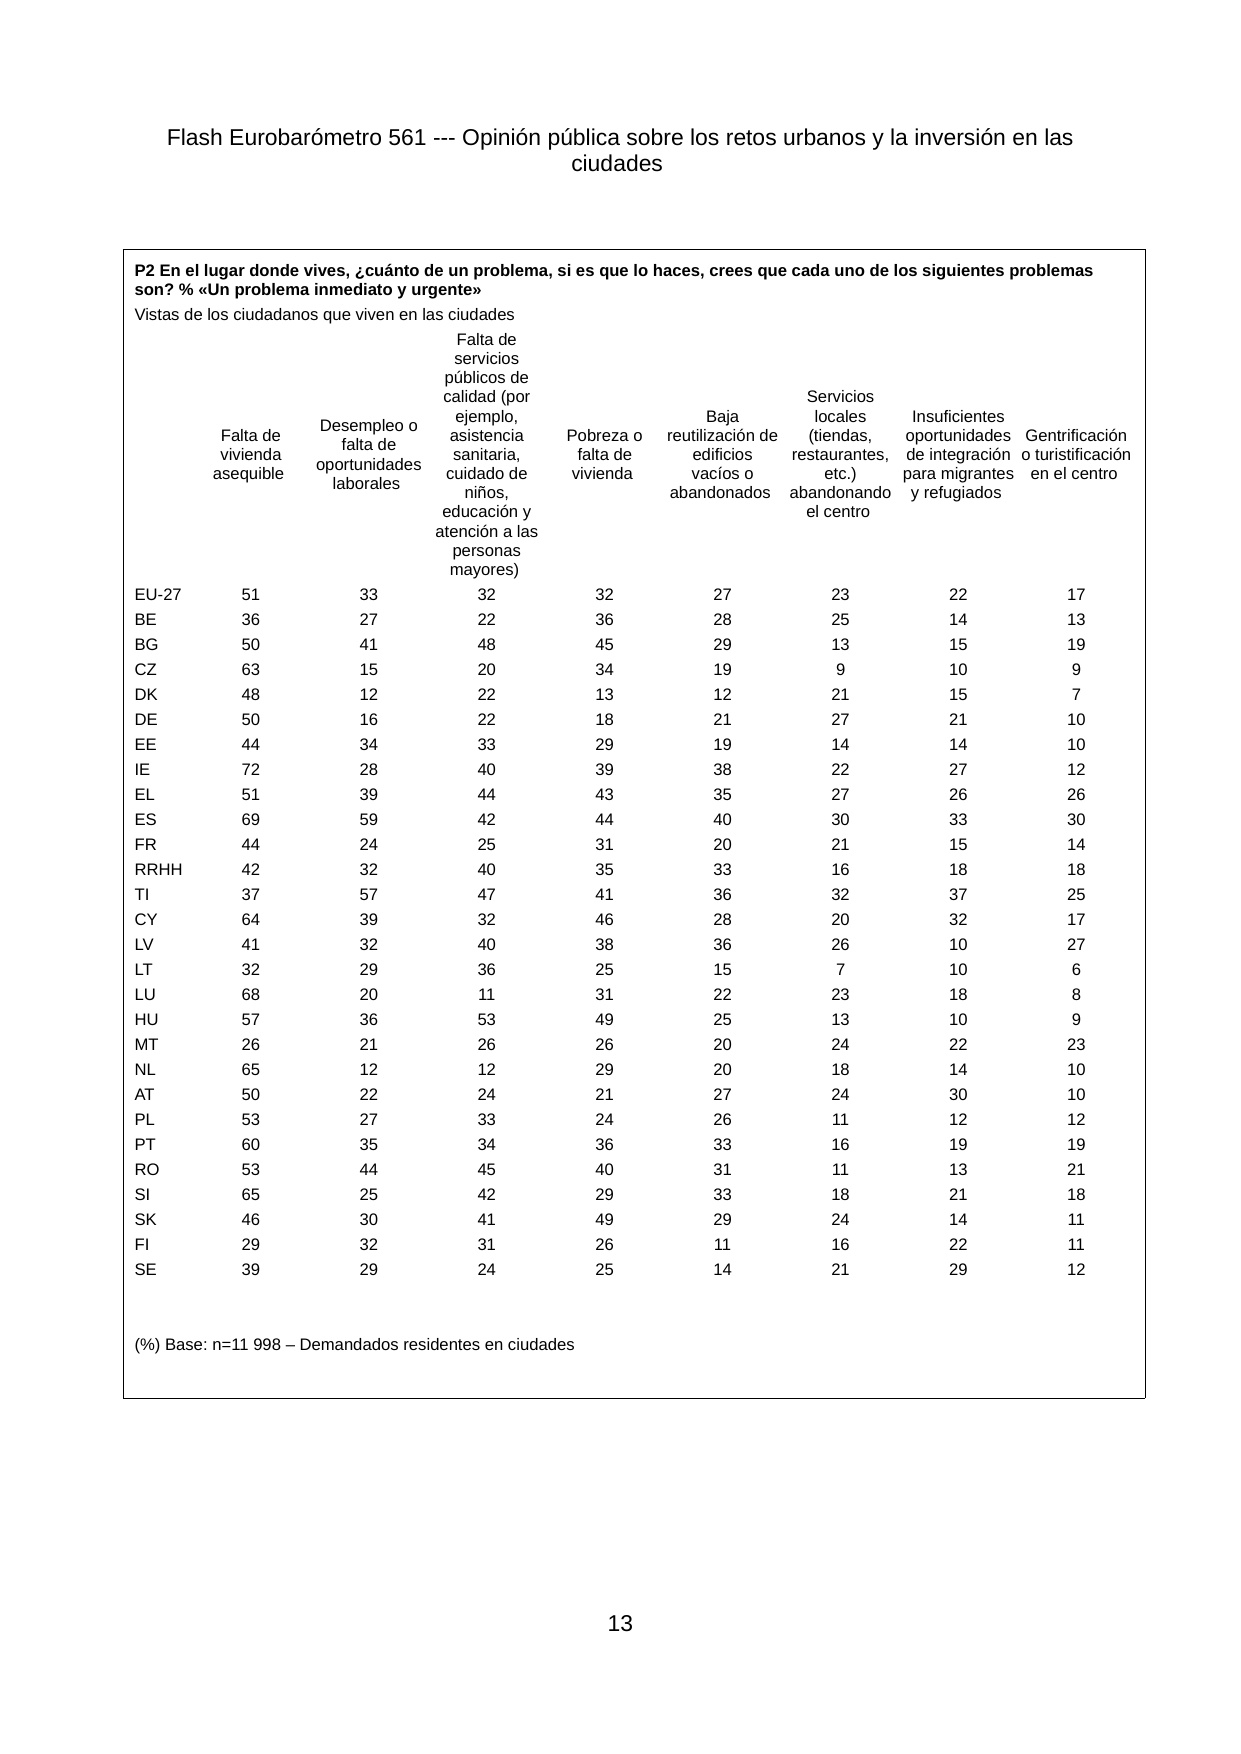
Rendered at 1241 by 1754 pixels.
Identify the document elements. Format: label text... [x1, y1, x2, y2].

table_cell 32 [310, 1232, 428, 1257]
table_cell 11 [1017, 1207, 1135, 1232]
table_cell 25 [428, 832, 546, 857]
table_cell 47 [428, 882, 546, 907]
table_cell 68 [192, 982, 310, 1007]
table_cell 29 [664, 1207, 781, 1232]
table_cell 60 [192, 1132, 310, 1157]
table_cell 29 [546, 1057, 663, 1082]
table_cell 33 [664, 1132, 781, 1157]
table_cell 6 [1017, 957, 1135, 982]
table_cell 40 [428, 857, 546, 882]
table_cell 24 [781, 1207, 899, 1232]
table_cell 14 [1017, 832, 1135, 857]
table_cell 19 [1017, 632, 1135, 657]
table_cell 11 [781, 1157, 899, 1182]
table_cell 10 [1017, 1082, 1135, 1107]
table_cell 37 [192, 882, 310, 907]
table_cell 48 [192, 682, 310, 707]
table_cell 20 [664, 1057, 781, 1082]
table_cell 12 [899, 1107, 1017, 1132]
table_cell 21 [310, 1032, 428, 1057]
table_cell 9 [781, 657, 899, 682]
table_cell 29 [664, 632, 781, 657]
table_cell MT [131, 1032, 192, 1057]
table_cell 16 [310, 707, 428, 732]
table_cell 42 [192, 857, 310, 882]
table_cell 18 [781, 1057, 899, 1082]
table_cell 29 [310, 957, 428, 982]
table_cell 26 [899, 782, 1017, 807]
table_cell 19 [899, 1132, 1017, 1157]
table_cell BG [131, 632, 192, 657]
table_cell 10 [899, 957, 1017, 982]
table_cell 49 [546, 1007, 663, 1032]
table_cell 23 [1017, 1032, 1135, 1057]
table_cell [131, 1282, 192, 1307]
table_cell [131, 327, 192, 582]
table_cell 42 [428, 1182, 546, 1207]
table_cell Desempleo o falta de oportunidades laborales [310, 327, 428, 582]
table_cell 18 [899, 982, 1017, 1007]
table_cell 40 [664, 807, 781, 832]
table_cell 31 [546, 982, 663, 1007]
table_cell 39 [546, 757, 663, 782]
table_cell 8 [1017, 982, 1135, 1007]
table_cell 10 [1017, 1057, 1135, 1082]
table_cell 10 [899, 657, 1017, 682]
table_cell 33 [428, 1107, 546, 1132]
table_cell 24 [428, 1257, 546, 1282]
table_cell [899, 1282, 1017, 1307]
table_cell 35 [664, 782, 781, 807]
table_cell 32 [781, 882, 899, 907]
table_cell 21 [1017, 1157, 1135, 1182]
table_cell PL [131, 1107, 192, 1132]
table_cell 35 [310, 1132, 428, 1157]
table_cell 15 [664, 957, 781, 982]
table_cell 38 [546, 932, 663, 957]
table_cell 26 [546, 1232, 663, 1257]
table_cell 26 [781, 932, 899, 957]
table_cell Gentrificación o turistificación en el centro [1017, 327, 1135, 582]
table_cell PT [131, 1132, 192, 1157]
table_cell 16 [781, 857, 899, 882]
table_cell 20 [664, 832, 781, 857]
table_cell 25 [310, 1182, 428, 1207]
table_cell HU [131, 1007, 192, 1032]
table_cell 53 [428, 1007, 546, 1032]
table_cell 19 [664, 657, 781, 682]
table_cell EE [131, 732, 192, 757]
table_cell 34 [546, 657, 663, 682]
table_cell [1017, 1282, 1135, 1307]
table_cell 10 [899, 932, 1017, 957]
table_cell DE [131, 707, 192, 732]
table_cell 21 [781, 682, 899, 707]
table_cell CY [131, 907, 192, 932]
table_cell 40 [428, 757, 546, 782]
table_cell Baja reutilización de edificios vacíos o abandonados [664, 327, 781, 582]
table_cell RRHH [131, 857, 192, 882]
table_cell 13 [781, 632, 899, 657]
table_cell 33 [664, 857, 781, 882]
table_cell Falta de servicios públicos de calidad (por ejemplo, asistencia sanitaria, cuidado de niños, educación y atención a las personas mayores) [428, 327, 546, 582]
table_cell 57 [192, 1007, 310, 1032]
table_cell RO [131, 1157, 192, 1182]
table_cell [546, 1282, 663, 1307]
table_cell 28 [664, 607, 781, 632]
table_cell 36 [546, 1132, 663, 1157]
table_cell 53 [192, 1157, 310, 1182]
table_cell 36 [428, 957, 546, 982]
table_cell 48 [428, 632, 546, 657]
table_cell 25 [546, 957, 663, 982]
table_cell SI [131, 1182, 192, 1207]
table_cell 24 [781, 1082, 899, 1107]
table_cell 65 [192, 1182, 310, 1207]
table_cell 33 [664, 1182, 781, 1207]
table_cell 22 [781, 757, 899, 782]
table_cell 39 [192, 1257, 310, 1282]
table_cell 10 [1017, 707, 1135, 732]
table_cell 39 [310, 782, 428, 807]
table_cell 12 [428, 1057, 546, 1082]
table_cell 30 [781, 807, 899, 832]
table_cell 13 [899, 1157, 1017, 1182]
table_cell 36 [664, 932, 781, 957]
table_cell 13 [546, 682, 663, 707]
table_cell 25 [1017, 882, 1135, 907]
table_cell 29 [310, 1257, 428, 1282]
table_cell 44 [546, 807, 663, 832]
table_cell 10 [899, 1007, 1017, 1032]
table_cell 24 [546, 1107, 663, 1132]
table_cell LV [131, 932, 192, 957]
table_cell [310, 1282, 428, 1307]
table_cell 27 [664, 582, 781, 607]
table_cell 11 [664, 1232, 781, 1257]
table_cell 28 [310, 757, 428, 782]
table_cell 29 [546, 732, 663, 757]
table_cell 26 [428, 1032, 546, 1057]
table_cell EU-27 [131, 582, 192, 607]
table_cell 64 [192, 907, 310, 932]
table_cell 20 [781, 907, 899, 932]
table_cell 26 [546, 1032, 663, 1057]
table_cell FR [131, 832, 192, 857]
table_cell 9 [1017, 1007, 1135, 1032]
table_cell 50 [192, 1082, 310, 1107]
table_cell 23 [781, 582, 899, 607]
table_cell 11 [428, 982, 546, 1007]
table_cell 33 [428, 732, 546, 757]
table_cell 31 [546, 832, 663, 857]
table_cell AT [131, 1082, 192, 1107]
table_cell DK [131, 682, 192, 707]
table_cell 44 [428, 782, 546, 807]
table_cell 14 [899, 607, 1017, 632]
table_cell 21 [781, 1257, 899, 1282]
table_cell 45 [428, 1157, 546, 1182]
table_cell 32 [192, 957, 310, 982]
table_cell 41 [192, 932, 310, 957]
table_cell 33 [310, 582, 428, 607]
table_cell 22 [899, 1232, 1017, 1257]
table_cell 40 [546, 1157, 663, 1182]
table_cell 20 [428, 657, 546, 682]
table_cell 20 [664, 1032, 781, 1057]
table_cell LU [131, 982, 192, 1007]
table_cell 32 [428, 907, 546, 932]
table_cell 33 [899, 807, 1017, 832]
table_cell 30 [899, 1082, 1017, 1107]
table_cell 50 [192, 632, 310, 657]
table_cell 27 [1017, 932, 1135, 957]
table_cell 14 [664, 1257, 781, 1282]
table_cell [428, 1282, 546, 1307]
table_cell 18 [899, 857, 1017, 882]
table_cell 24 [310, 832, 428, 857]
table_cell 72 [192, 757, 310, 782]
table_cell 32 [310, 857, 428, 882]
table_cell 41 [310, 632, 428, 657]
table_cell BE [131, 607, 192, 632]
table_cell 32 [899, 907, 1017, 932]
table_cell [192, 1282, 310, 1307]
table_cell 27 [781, 782, 899, 807]
table_cell 13 [1017, 607, 1135, 632]
table_cell 27 [781, 707, 899, 732]
table_cell [131, 1307, 1135, 1332]
table_cell 49 [546, 1207, 663, 1232]
table_cell 26 [664, 1107, 781, 1132]
table_cell CZ [131, 657, 192, 682]
table_cell 15 [899, 682, 1017, 707]
table_cell 20 [310, 982, 428, 1007]
table_cell 21 [546, 1082, 663, 1107]
table_cell 18 [1017, 857, 1135, 882]
table_cell 21 [781, 832, 899, 857]
table_cell 7 [1017, 682, 1135, 707]
table_cell 17 [1017, 582, 1135, 607]
table_cell 31 [428, 1232, 546, 1257]
table_cell Insuficientes oportunidades de integración para migrantes y refugiados [899, 327, 1017, 582]
table_cell 36 [664, 882, 781, 907]
table_cell 39 [310, 907, 428, 932]
table_cell 24 [781, 1032, 899, 1057]
table_cell 15 [899, 632, 1017, 657]
table_cell 27 [310, 607, 428, 632]
table_cell 11 [781, 1107, 899, 1132]
table_cell 22 [428, 607, 546, 632]
table_cell 59 [310, 807, 428, 832]
table_cell 11 [1017, 1232, 1135, 1257]
table_cell 22 [310, 1082, 428, 1107]
table_cell 35 [546, 857, 663, 882]
table_cell 18 [1017, 1182, 1135, 1207]
table_cell 32 [546, 582, 663, 607]
table_cell 18 [546, 707, 663, 732]
table_cell 50 [192, 707, 310, 732]
table_cell (%) Base: n=11 998 – Demandados residentes en ciudades [131, 1332, 1135, 1357]
table_cell 36 [192, 607, 310, 632]
table_cell 10 [1017, 732, 1135, 757]
table_cell 14 [899, 1207, 1017, 1232]
table_cell 27 [664, 1082, 781, 1107]
table_cell 15 [310, 657, 428, 682]
table_cell Pobreza o falta de vivienda [546, 327, 663, 582]
table_cell 19 [664, 732, 781, 757]
table_cell 36 [546, 607, 663, 632]
table_cell 34 [428, 1132, 546, 1157]
table_cell SK [131, 1207, 192, 1232]
table_cell 16 [781, 1132, 899, 1157]
table_cell 12 [310, 682, 428, 707]
table_cell 41 [428, 1207, 546, 1232]
table_cell FI [131, 1232, 192, 1257]
table_cell 25 [546, 1257, 663, 1282]
table_cell 53 [192, 1107, 310, 1132]
table_cell 22 [899, 582, 1017, 607]
table_cell 14 [899, 1057, 1017, 1082]
table_cell 12 [310, 1057, 428, 1082]
table_cell IE [131, 757, 192, 782]
table_cell 25 [781, 607, 899, 632]
table_cell 29 [546, 1182, 663, 1207]
table_cell 21 [899, 1182, 1017, 1207]
table_cell 36 [310, 1007, 428, 1032]
table_cell ES [131, 807, 192, 832]
table_cell 29 [192, 1232, 310, 1257]
table_cell 30 [310, 1207, 428, 1232]
table_cell 12 [1017, 1107, 1135, 1132]
table_cell 46 [546, 907, 663, 932]
table_cell 21 [899, 707, 1017, 732]
table_cell 44 [192, 832, 310, 857]
table_cell 32 [310, 932, 428, 957]
table_cell 32 [428, 582, 546, 607]
table_cell 22 [428, 707, 546, 732]
table_cell TI [131, 882, 192, 907]
table_cell 69 [192, 807, 310, 832]
table_cell 44 [310, 1157, 428, 1182]
table_cell 12 [664, 682, 781, 707]
table_cell 44 [192, 732, 310, 757]
table_cell 42 [428, 807, 546, 832]
table_cell 45 [546, 632, 663, 657]
table_header P2 En el lugar donde vives, ¿cuánto de un problema, si es que lo haces, crees que cada uno de los siguientes problemas son? % «Un problema inmediato y urgente» [131, 258, 1135, 302]
table_cell LT [131, 957, 192, 982]
table_cell 22 [664, 982, 781, 1007]
table_cell 26 [1017, 782, 1135, 807]
table_cell 38 [664, 757, 781, 782]
table_cell 22 [428, 682, 546, 707]
table_cell 40 [428, 932, 546, 957]
table_cell 9 [1017, 657, 1135, 682]
table_cell 46 [192, 1207, 310, 1232]
table_cell 16 [781, 1232, 899, 1257]
table_cell 43 [546, 782, 663, 807]
table_cell 13 [781, 1007, 899, 1032]
table_cell 17 [1017, 907, 1135, 932]
table_cell EL [131, 782, 192, 807]
table_cell 51 [192, 582, 310, 607]
table_cell 14 [899, 732, 1017, 757]
table_cell 18 [781, 1182, 899, 1207]
table_cell 23 [781, 982, 899, 1007]
table_cell Falta de vivienda asequible [192, 327, 310, 582]
table_cell NL [131, 1057, 192, 1082]
table_cell 27 [310, 1107, 428, 1132]
table_cell 30 [1017, 807, 1135, 832]
table_cell 14 [781, 732, 899, 757]
table_cell 15 [899, 832, 1017, 857]
table_cell Vistas de los ciudadanos que viven en las ciudades [131, 302, 1135, 327]
table_cell 12 [1017, 757, 1135, 782]
table_cell Servicios locales (tiendas, restaurantes, etc.) abandonando el centro [781, 327, 899, 582]
table_cell 29 [899, 1257, 1017, 1282]
table_cell 41 [546, 882, 663, 907]
table_cell 26 [192, 1032, 310, 1057]
table_cell 24 [428, 1082, 546, 1107]
table_cell 22 [899, 1032, 1017, 1057]
table_cell 25 [664, 1007, 781, 1032]
table_cell 37 [899, 882, 1017, 907]
table_cell 7 [781, 957, 899, 982]
table_cell 31 [664, 1157, 781, 1182]
table_cell 51 [192, 782, 310, 807]
table_cell 21 [664, 707, 781, 732]
table_cell 57 [310, 882, 428, 907]
table_cell [664, 1282, 781, 1307]
table_cell [781, 1282, 899, 1307]
table_cell 34 [310, 732, 428, 757]
table_cell 12 [1017, 1257, 1135, 1282]
table_cell 19 [1017, 1132, 1135, 1157]
table_cell 63 [192, 657, 310, 682]
table_cell 65 [192, 1057, 310, 1082]
table_cell 27 [899, 757, 1017, 782]
table_cell SE [131, 1257, 192, 1282]
table_cell 28 [664, 907, 781, 932]
